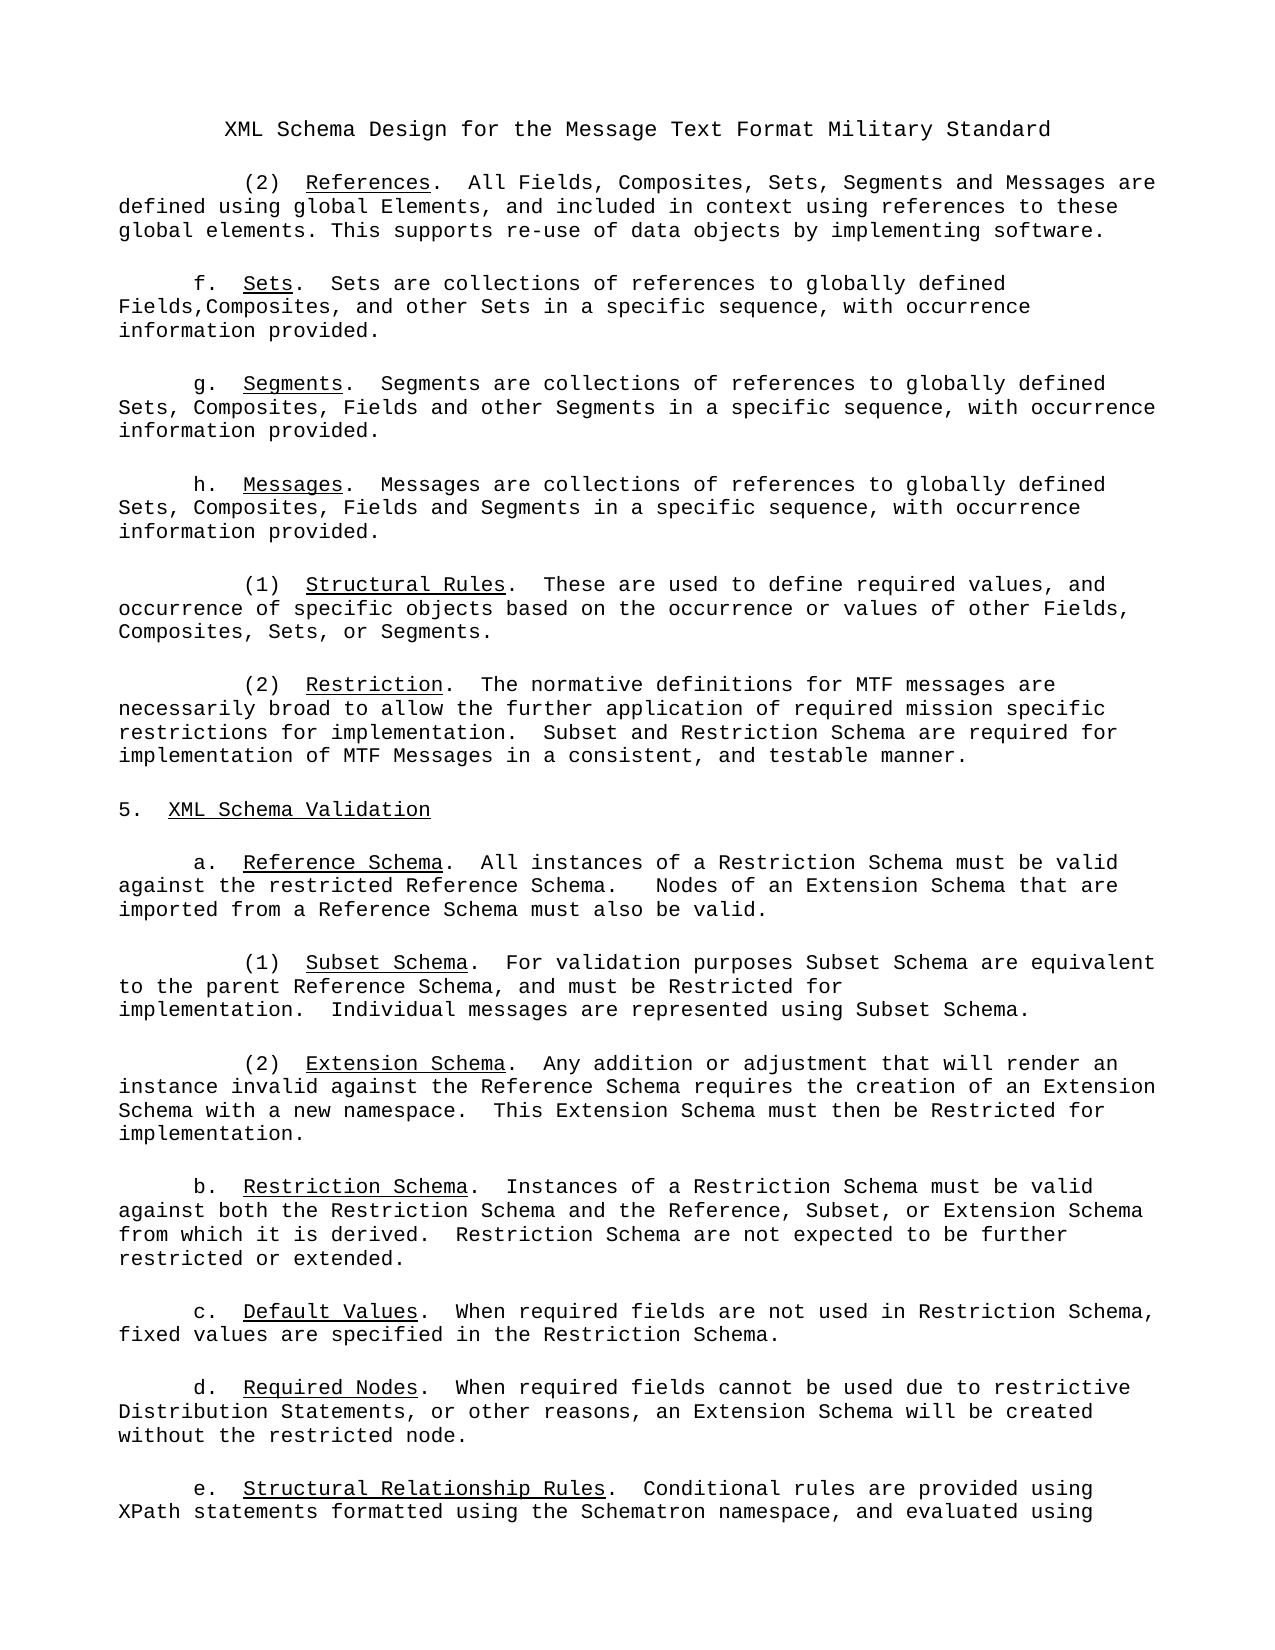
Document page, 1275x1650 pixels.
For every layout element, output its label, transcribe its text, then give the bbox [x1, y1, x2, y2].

text b. Restriction Schema. Instances of a Restriction Schema must be valid against both the Restriction Schema and the Reference, Subset, or Extension Schema from which it is derived. Restriction Schema are not expected to be further restricted or extended. [118, 1177, 1157, 1271]
text f. Sets. Sets are collections of references to globally defined Fields,Composites, and other Sets in a specific sequence, with occurrence information provided. [118, 273, 1157, 344]
text g. Segments. Segments are collections of references to globally defined Sets, Composites, Fields and other Segments in a specific sequence, with occurrence information provided. [118, 373, 1157, 444]
text e. Structural Relationship Rules. Conditional rules are provided using XPath statements formatted using the Schematron namespace, and evaluated using [118, 1478, 1157, 1525]
text 5. XML Schema Validation [118, 798, 1157, 822]
text d. Required Nodes. When required fields cannot be used due to restrictive Distribution Statements, or other reasons, an Extension Schema will be created without the restricted node. [118, 1377, 1157, 1448]
text a. Reference Schema. All instances of a Restriction Schema must be valid against the restricted Reference Schema. Nodes of an Extension Schema that are imported from a Reference Schema must also be valid. [118, 852, 1157, 923]
text c. Default Values. When required fields are not used in Restriction Schema, fixed values are specified in the Restriction Schema. [118, 1301, 1157, 1348]
text (2) References. All Fields, Composites, Sets, Segments and Messages are defined using global Elements, and included in context using references to these global elements. This supports re-use of data objects by implementing software. [118, 172, 1157, 243]
text h. Messages. Messages are collections of references to globally defined Sets, Composites, Fields and Segments in a specific sequence, with occurrence information provided. [118, 474, 1157, 544]
text (1) Subset Schema. For validation purposes Subset Schema are equivalent to the parent Reference Schema, and must be Restricted for implementation. Individual messages are represented using Subset Schema. [118, 952, 1157, 1023]
text (2) Restriction. The normative definitions for MTF messages are necessarily broad to allow the further application of required mission specific restrictions for implementation. Subset and Restriction Schema are required for implementation of MTF Messages in a consistent, and testable manner. [118, 674, 1157, 769]
text (1) Structural Rules. These are used to define required values, and occurrence of specific objects based on the occurrence or values of other Fields, Composites, Sets, or Segments. [118, 574, 1157, 645]
text (2) Extension Schema. Any addition or adjustment that will render an instance invalid against the Reference Schema requires the creation of an Extension Schema with a new namespace. This Extension Schema must then be Restricted for implementation. [118, 1052, 1157, 1147]
